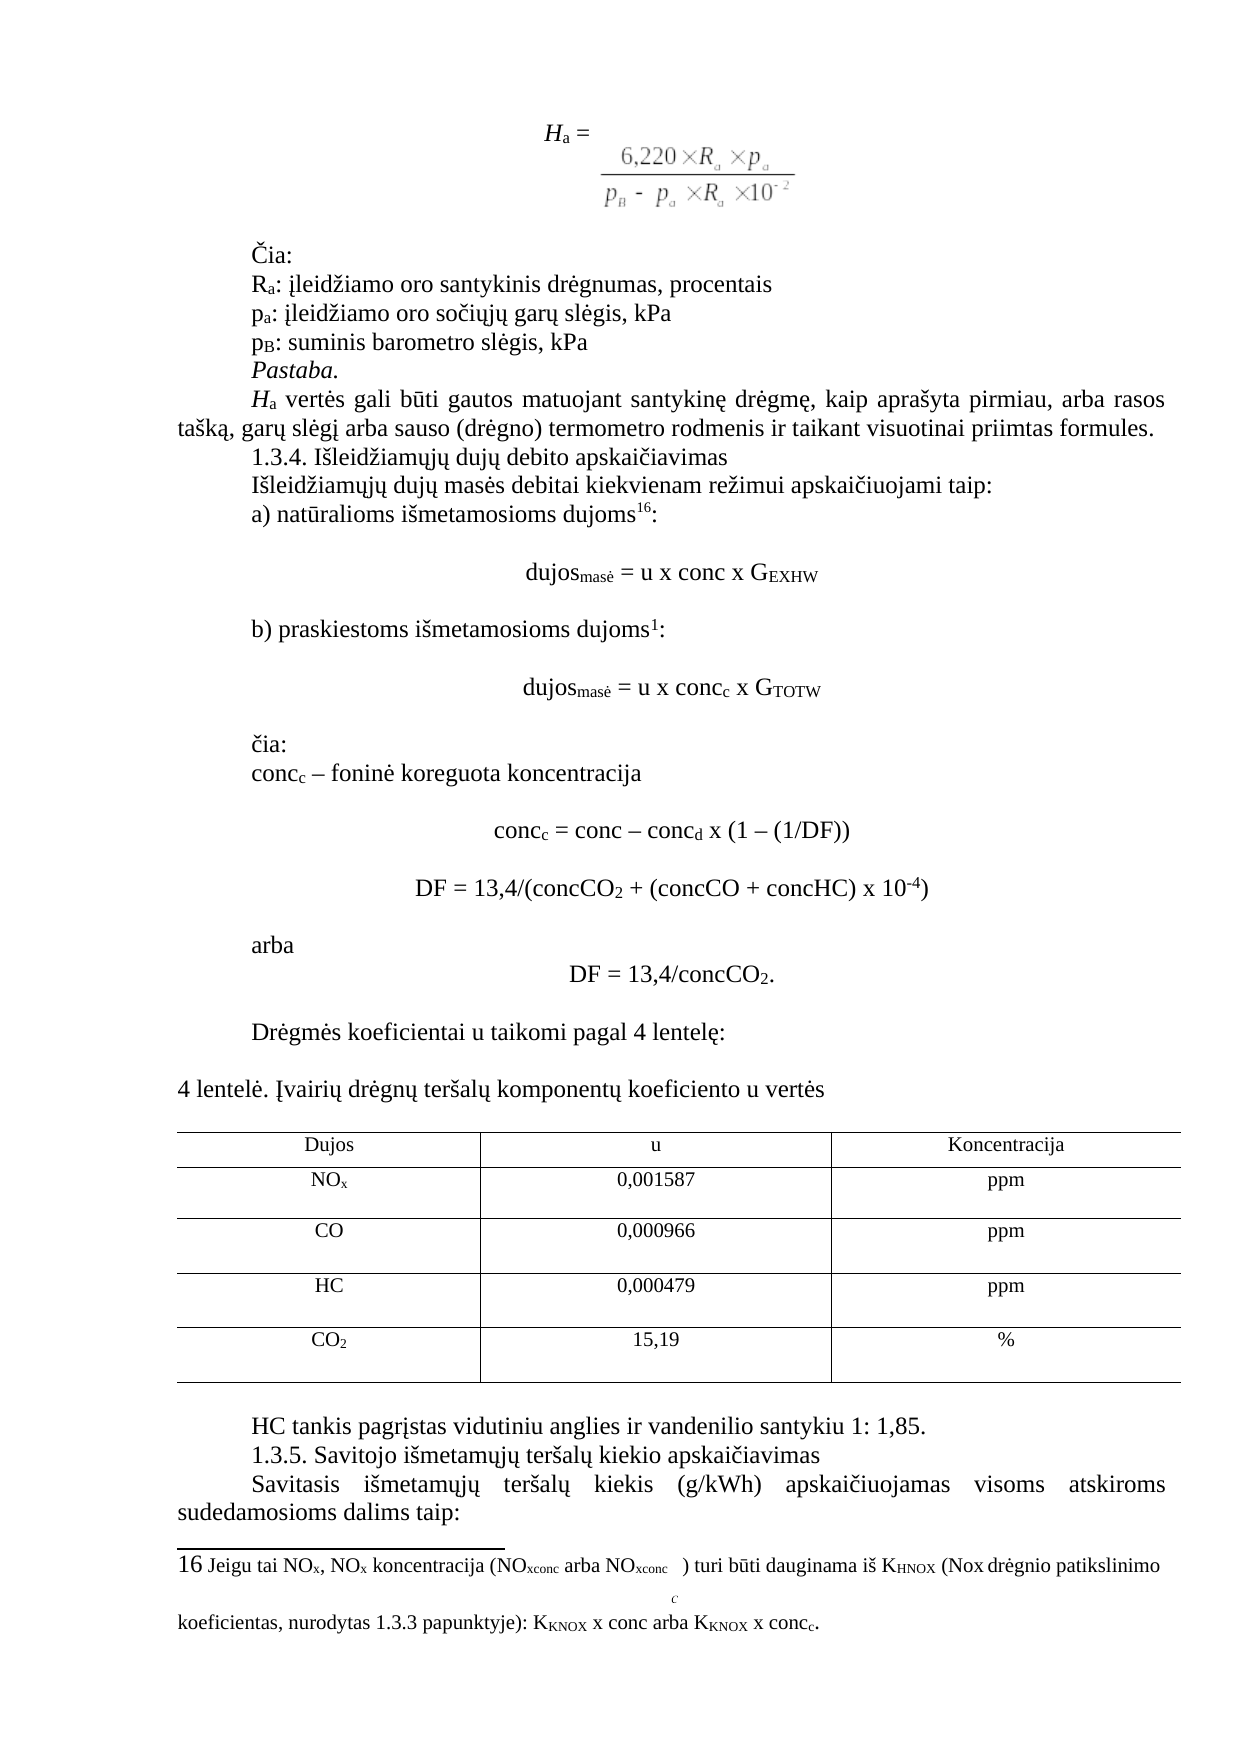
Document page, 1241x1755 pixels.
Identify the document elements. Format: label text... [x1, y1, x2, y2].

table_cell ppm [832, 1168, 1181, 1218]
text Ha = [177, 118, 1166, 212]
text dujosmasė = u x conc x GEXHW [177, 557, 1166, 586]
table_cell CO [177, 1219, 480, 1273]
table_header Koncentracija [832, 1133, 1181, 1167]
table_cell 0,000479 [481, 1274, 831, 1327]
text DF = 13,4/concCO2. [177, 959, 1166, 988]
table_cell NOx [177, 1168, 480, 1218]
text 1.3.5. Savitojo išmetamųjų teršalų kiekio apskaičiavimas [177, 1440, 1166, 1469]
table_header u [481, 1133, 831, 1167]
text 4 lentelė. Įvairių drėgnų teršalų komponentų koeficiento u vertės [177, 1074, 1166, 1103]
text b) praskiestoms išmetamosioms dujoms1: [177, 614, 1166, 643]
table_cell 15,19 [481, 1328, 831, 1382]
text Jeigu tai NOx, NOx koncentracija (NOxconc arba NOxconc) turi būti dauginama iš KHNOX (Nox drėgnio patikslinimo koeficientas, nurodytas 1.3.3 papunktyje): KKNOX x conc arba KKNOX x concc. [177, 1549, 1166, 1636]
text čia: [177, 729, 1166, 758]
table_cell ppm [832, 1219, 1181, 1273]
text arba [177, 931, 1166, 959]
text 1.3.4. Išleidžiamųjų dujų debito apskaičiavimas [177, 442, 1166, 471]
text DF = 13,4/(concCO2 + (concCO + concHC) x 10-4) [177, 873, 1166, 902]
text Pastaba. [177, 356, 1166, 384]
text dujosmasė = u x concc x GTOTW [177, 672, 1166, 701]
table_cell ppm [832, 1274, 1181, 1327]
text Išleidžiamųjų dujų masės debitai kiekvienam režimui apskaičiuojami taip: [177, 471, 1166, 499]
text Čia: [177, 241, 1166, 269]
table_cell 0,000966 [481, 1219, 831, 1273]
text Ha vertės gali būti gautos matuojant santykinę drėgmę, kaip aprašyta pirmiau, arba rasos tašką, garų slėgį arba sauso (drėgno) termometro rodmenis ir taikant visuotinai priimtas formules. [177, 384, 1166, 442]
table_cell 0,001587 [481, 1168, 831, 1218]
text a) natūralioms išmetamosioms dujoms: [177, 499, 1166, 528]
text Drėgmės koeficientai u taikomi pagal 4 lentelę: [177, 1017, 1166, 1046]
text pa: įleidžiamo oro sočiųjų garų slėgis, kPa [177, 298, 1166, 327]
text concc = conc – concd x (1 – (1/DF)) [177, 816, 1166, 844]
text Savitasis išmetamųjų teršalų kiekis (g/kWh) apskaičiuojamas visoms atskiroms sudedamosioms dalims taip: [177, 1469, 1166, 1526]
table_cell CO2 [177, 1328, 480, 1382]
table_cell % [832, 1328, 1181, 1382]
text pB: suminis barometro slėgis, kPa [177, 327, 1166, 356]
table_header Dujos [177, 1133, 480, 1167]
table_cell HC [177, 1274, 480, 1327]
text Ra: įleidžiamo oro santykinis drėgnumas, procentais [177, 269, 1166, 298]
text HC tankis pagrįstas vidutiniu anglies ir vandenilio santykiu 1: 1,85. [177, 1411, 1166, 1440]
text concc – foninė koreguota koncentracija [177, 758, 1166, 787]
